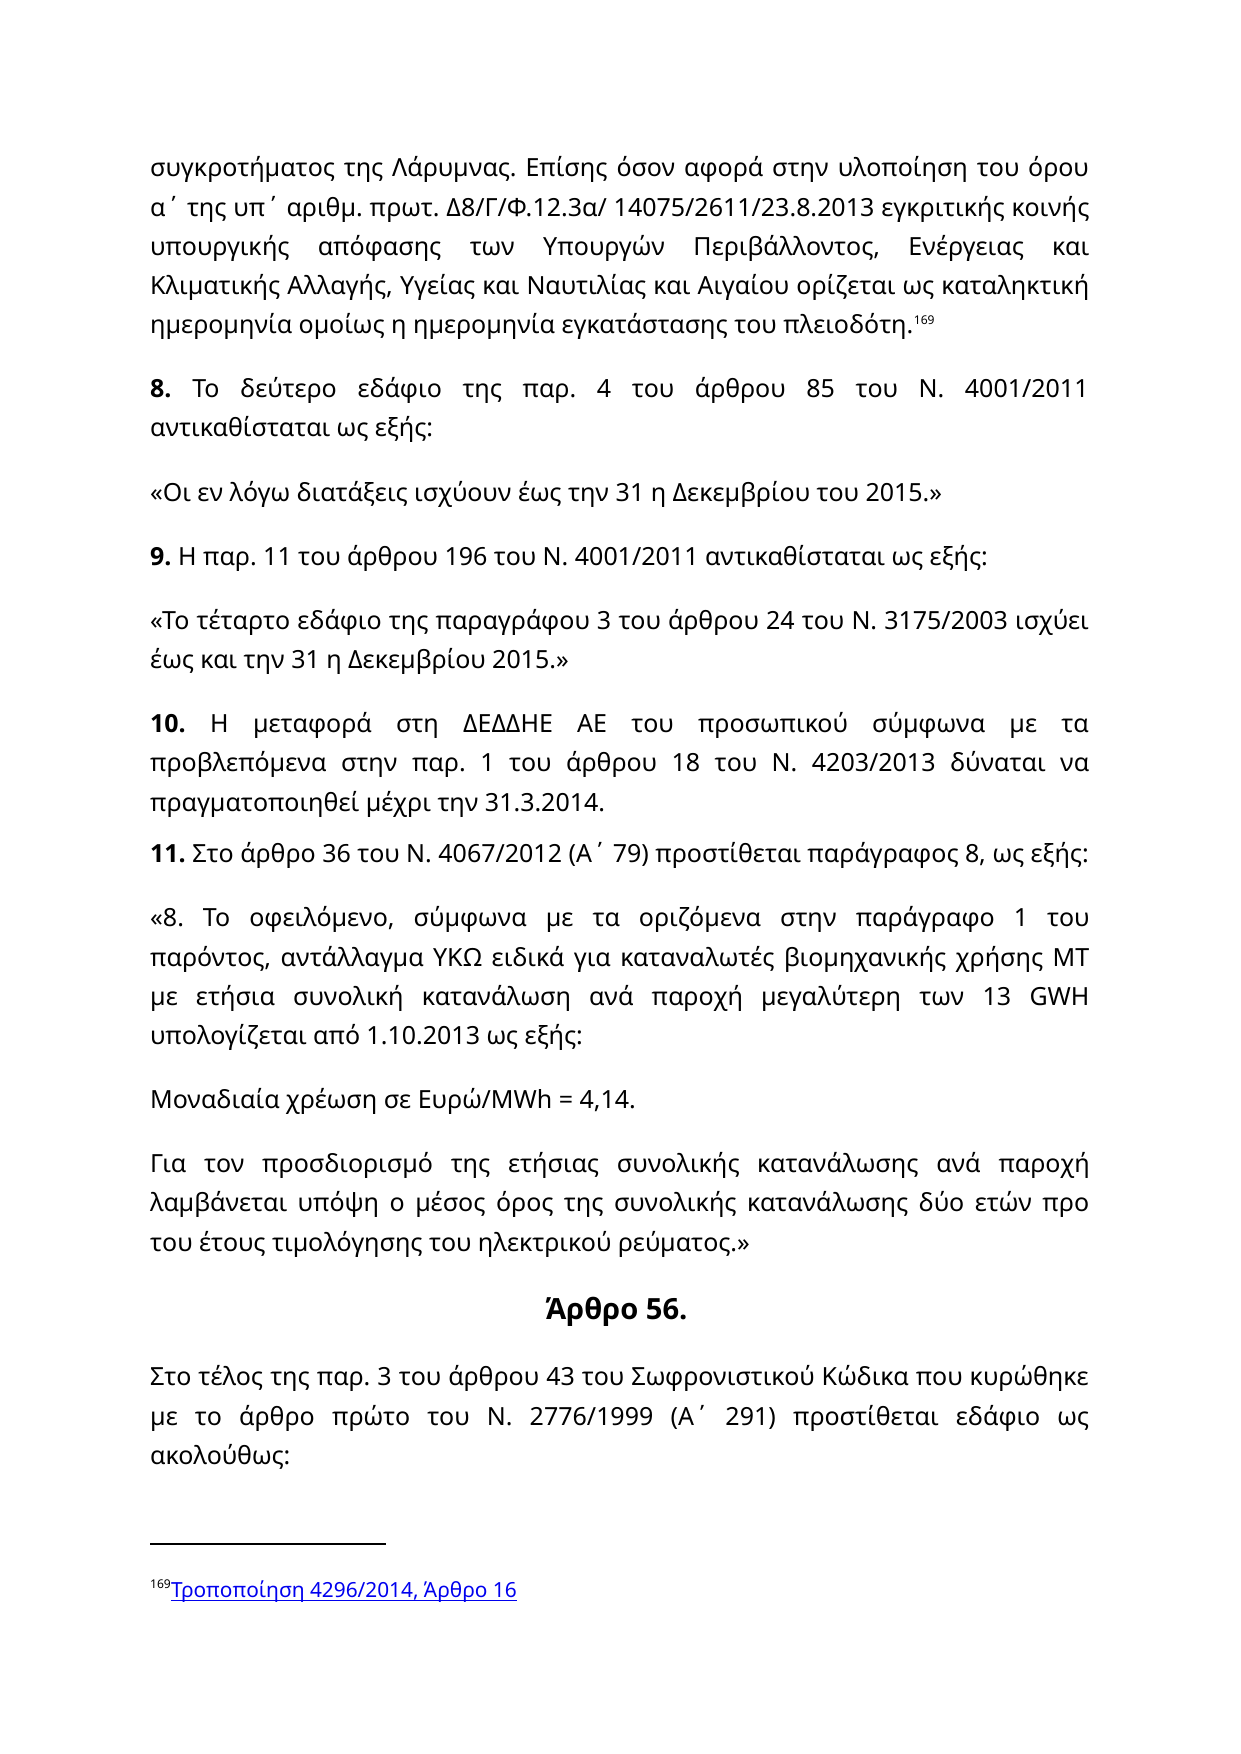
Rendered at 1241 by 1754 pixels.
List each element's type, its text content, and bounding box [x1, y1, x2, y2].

text Μοναδιαία χρέωση σε Ευρώ/MWh = 4,14. [150, 1082, 1090, 1116]
text «8. Το οφειλόμενο, σύμφωνα με τα οριζόμενα στην παράγραφο 1 του παρόντος, αντάλλαγμα ΥΚΩ ειδικά για καταναλωτές βιομηχανικής χρήσης ΜΤ με ετήσια συνολική κατανάλωση ανά παροχή μεγαλύτερη των 13 GWH υπολογίζεται από 1.10.2013 ως εξής: [150, 900, 1090, 1052]
text Τροποποίηση 4296/2014, Άρθρο 16 [150, 1576, 1090, 1604]
subtitle Άρθρο 56. [150, 1288, 1090, 1328]
text «Οι εν λόγω διατάξεις ισχύουν έως την 31 η Δεκεμβρίου του 2015.» [150, 474, 1090, 508]
text 10. Η μεταφορά στη ΔΕΔΔΗΕ ΑΕ του προσωπικού σύμφωνα με τα προβλεπόμενα στην παρ. 1 του άρθρου 18 του Ν. 4203/2013 δύναται να πραγματοποιηθεί μέχρι την 31.3.2014. [150, 706, 1090, 818]
text Για τον προσδιορισμό της ετήσιας συνολικής κατανάλωσης ανά παροχή λαμβάνεται υπόψη ο μέσος όρος της συνολικής κατανάλωσης δύο ετών προ του έτους τιμολόγησης του ηλεκτρικού ρεύματος.» [150, 1146, 1090, 1258]
text 8. Το δεύτερο εδάφιο της παρ. 4 του άρθρου 85 του Ν. 4001/2011 αντικαθίσταται ως εξής: [150, 371, 1090, 444]
text συγκροτήματος της Λάρυμνας. Επίσης όσον αφορά στην υλοποίηση του όρου α΄ της υπ΄ αριθμ. πρωτ. Δ8/Γ/Φ.12.3α/ 14075/2611/23.8.2013 εγκριτικής κοινής υπουργικής απόφασης των Υπουργών Περιβάλλοντος, Ενέργειας και Κλιματικής Αλλαγής, Υγείας και Ναυτιλίας και Αιγαίου ορίζεται ως καταληκτική ημερομηνία ομοίως η ημερομηνία εγκατάστασης του πλειοδότη. [150, 150, 1090, 341]
text 11. Στο άρθρο 36 του Ν. 4067/2012 (Α΄ 79) προστίθεται παράγραφος 8, ως εξής: [150, 836, 1090, 870]
text Στο τέλος της παρ. 3 του άρθρου 43 του Σωφρονιστικού Κώδικα που κυρώθηκε με το άρθρο πρώτο του Ν. 2776/1999 (Α΄ 291) προστίθεται εδάφιο ως ακολούθως: [150, 1359, 1090, 1471]
text «Το τέταρτο εδάφιο της παραγράφου 3 του άρθρου 24 του Ν. 3175/2003 ισχύει έως και την 31 η Δεκεμβρίου 2015.» [150, 602, 1090, 676]
text 9. Η παρ. 11 του άρθρου 196 του Ν. 4001/2011 αντικαθίσταται ως εξής: [150, 538, 1090, 572]
